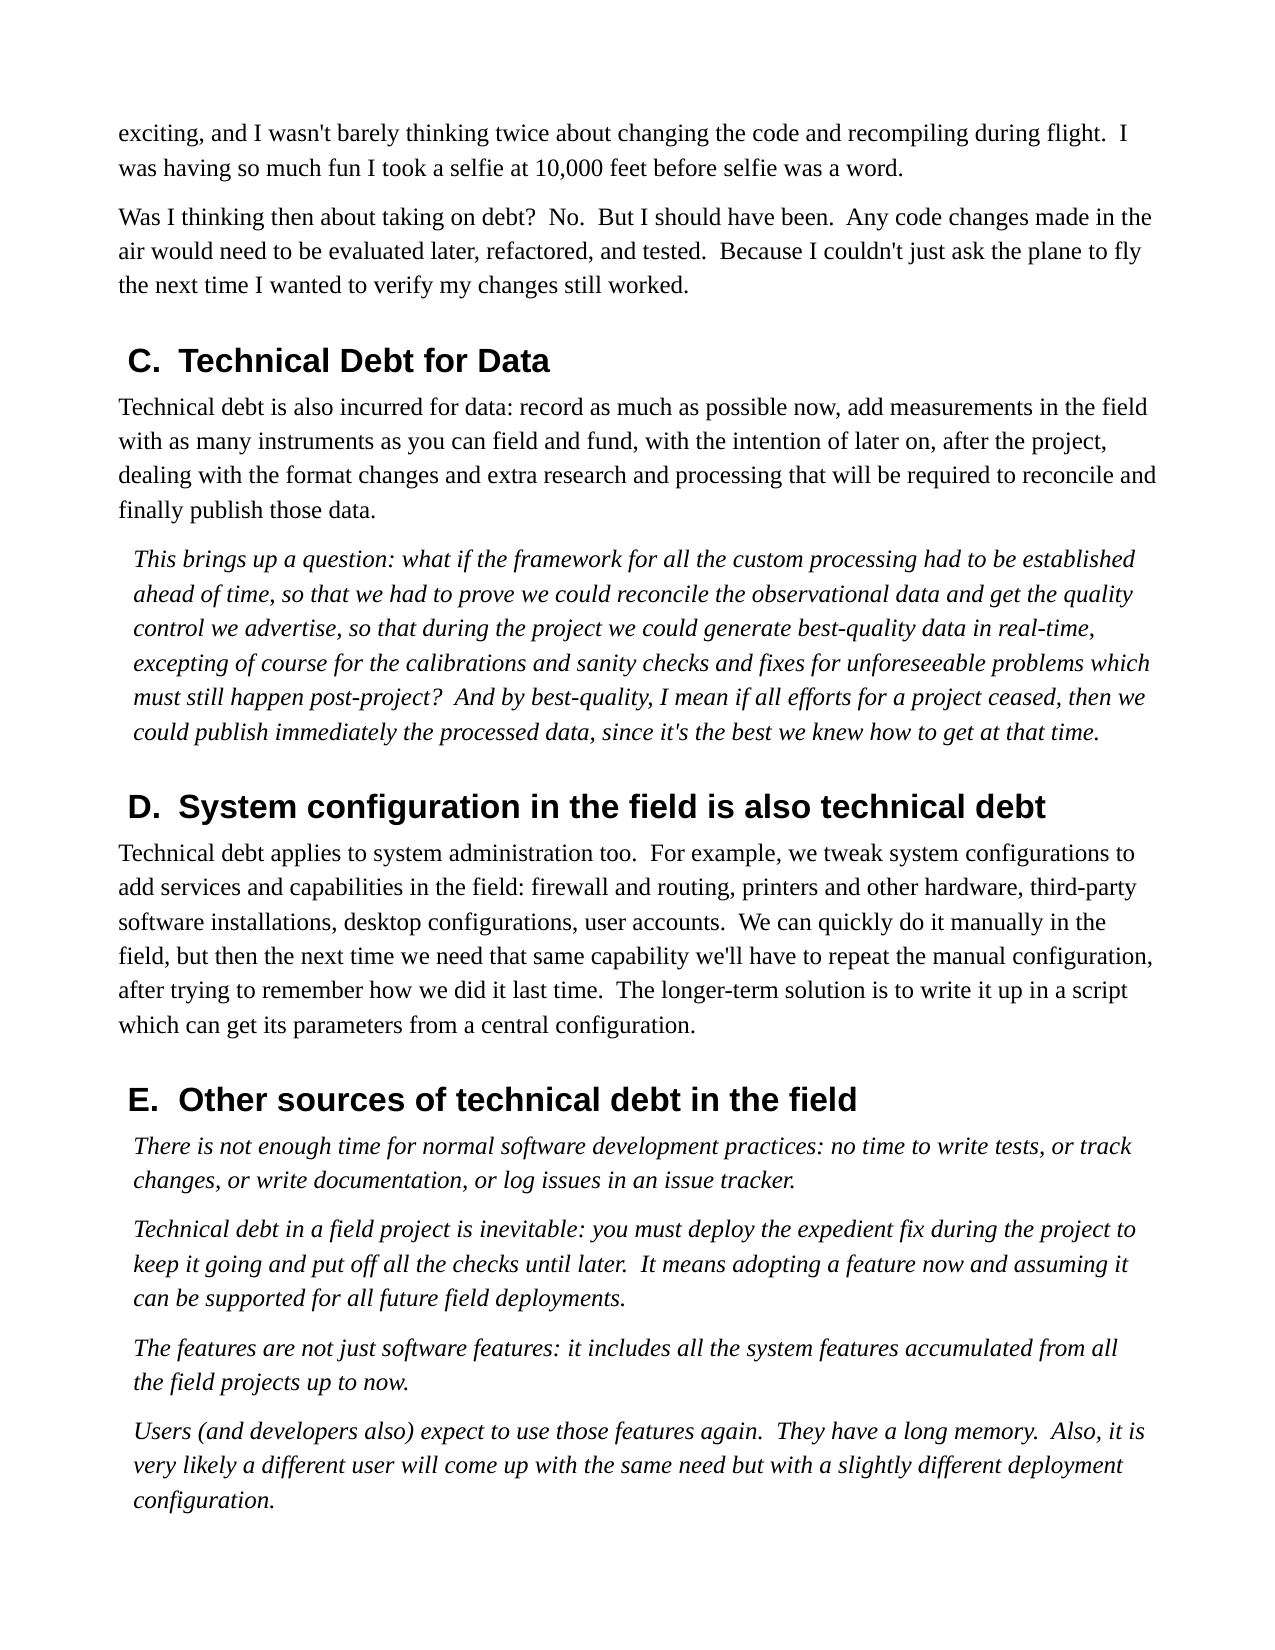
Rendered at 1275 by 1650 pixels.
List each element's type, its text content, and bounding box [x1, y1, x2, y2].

text Users (and developers also) expect to use those features again. They have a long memory. Also, it is very likely a different user will come up with the same need but with a slightly different deployment configuration. [133, 1416, 1157, 1514]
text exciting, and I wasn't barely thinking twice about changing the code and recompiling during flight. I was having so much fun I took a selfie at 10,000 feet before selfie was a word. [118, 118, 1157, 181]
text Technical debt is also incurred for data: record as much as possible now, add measurements in the field with as many instruments as you can field and fund, with the intention of later on, after the project, dealing with the format changes and extra research and processing that will be required to reconcile and finally publish those data. [118, 392, 1157, 524]
text This brings up a question: what if the framework for all the custom processing had to be established ahead of time, so that we had to prove we could reconcile the observational data and get the quality control we advertise, so that during the project we could generate best-quality data in real-time, excepting of course for the calibrations and sanity checks and fixes for unforeseeable problems which must still happen post-project? And by best-quality, I mean if all efforts for a project ceased, then we could publish immediately the processed data, since it's the best we knew how to get at that time. [133, 544, 1157, 745]
subtitle System configuration in the field is also technical debt [118, 786, 1157, 825]
text There is not enough time for normal software development practices: no time to write tests, or track changes, or write documentation, or log issues in an issue tracker. [133, 1131, 1157, 1194]
text Technical debt in a field project is inevitable: you must deploy the expedient fix during the project to keep it going and put off all the checks until later. It means adopting a feature now and assuming it can be supported for all future field deployments. [133, 1214, 1157, 1312]
text Technical debt applies to system administration too. For example, we tweak system configurations to add services and capabilities in the field: firewall and routing, printers and other hardware, third-party software installations, desktop configurations, user accounts. We can quickly do it manually in the field, but then the next time we need that same capability we'll have to repeat the manual configuration, after trying to remember how we did it last time. The longer-term solution is to write it up in a script which can get its parameters from a central configuration. [118, 838, 1157, 1039]
subtitle Other sources of technical debt in the field [118, 1080, 1157, 1118]
text The features are not just software features: it includes all the system features accumulated from all the field projects up to now. [133, 1333, 1157, 1396]
text Was I thinking then about taking on debt? No. But I should have been. Any code changes made in the air would need to be evaluated later, refactored, and tested. Because I couldn't just ask the plane to fly the next time I wanted to verify my changes still worked. [118, 202, 1157, 299]
subtitle Technical Debt for Data [118, 341, 1157, 379]
